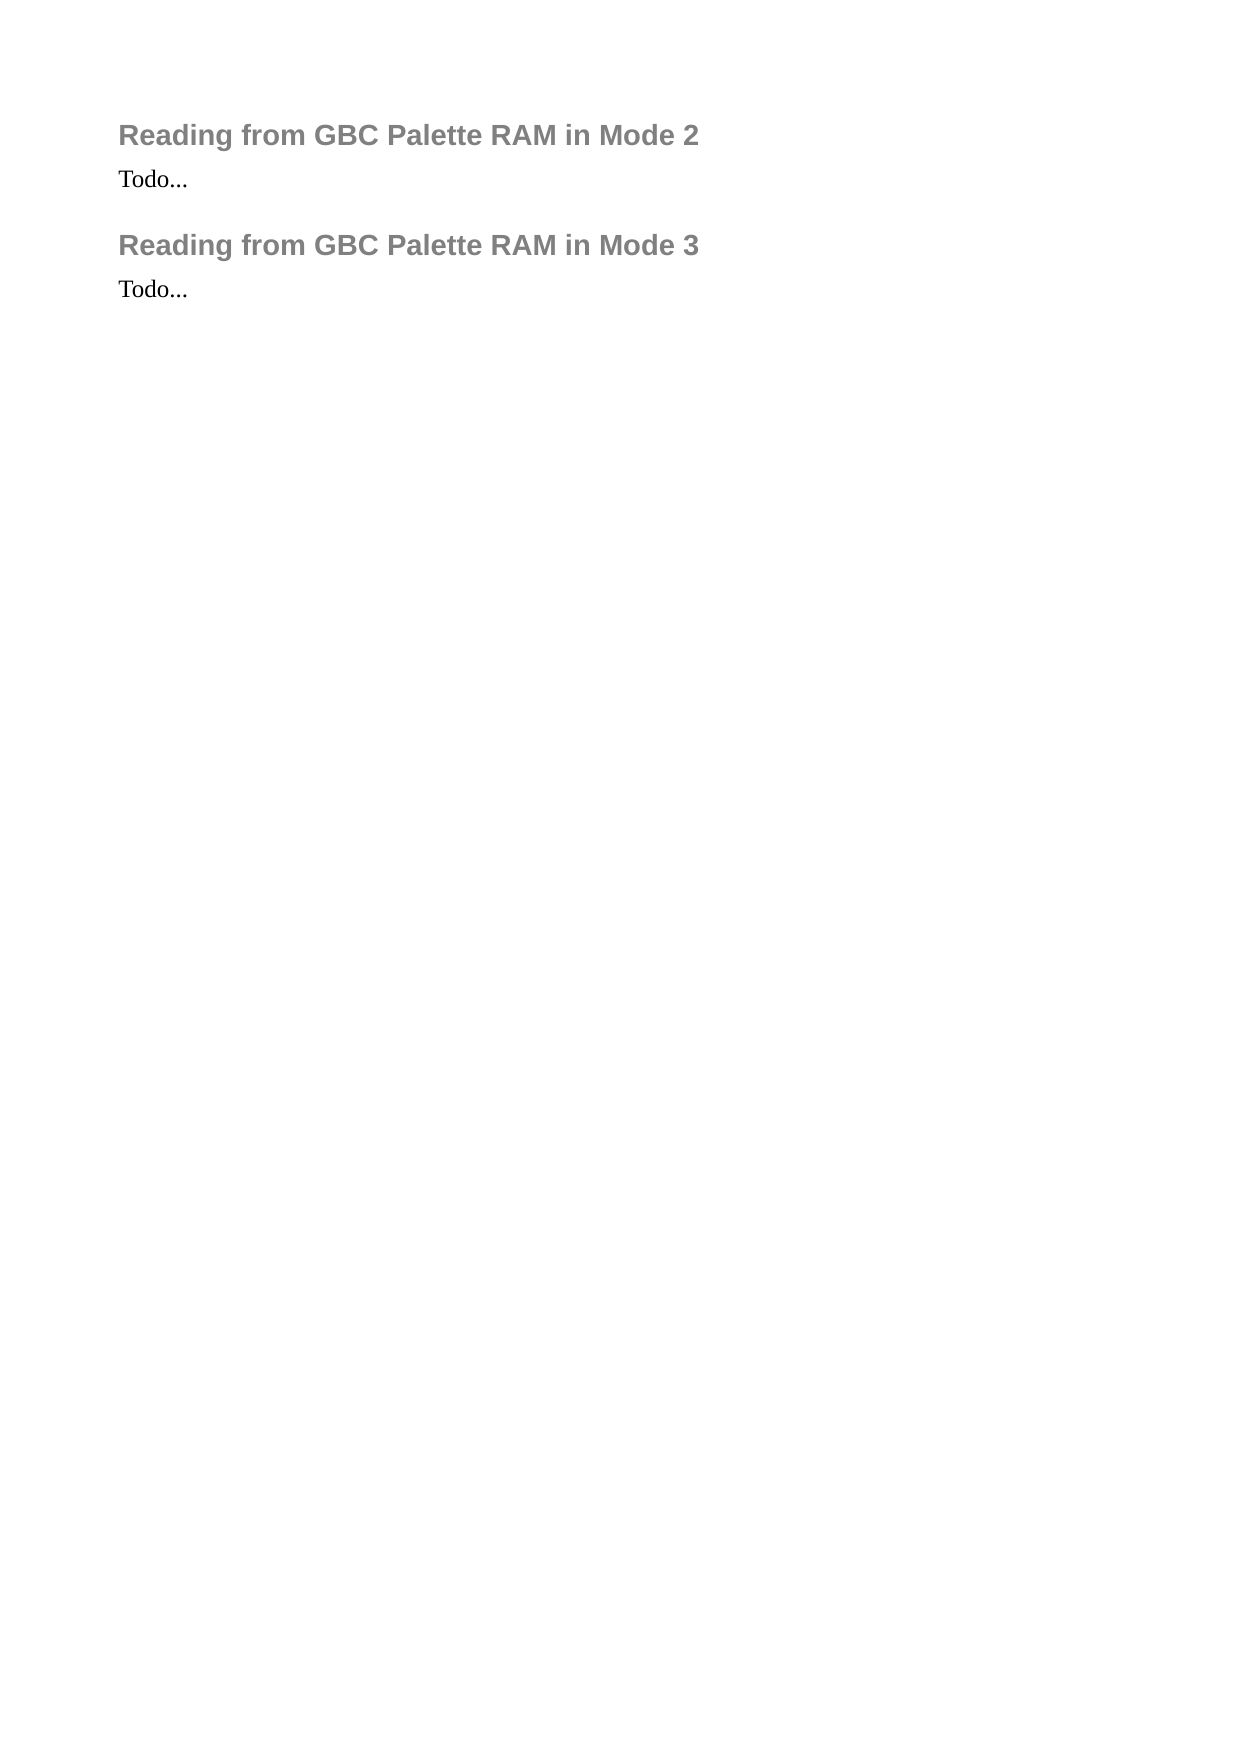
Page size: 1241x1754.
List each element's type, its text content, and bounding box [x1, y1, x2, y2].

subtitle Reading from GBC Palette RAM in Mode 2 [118, 118, 1122, 152]
subtitle Reading from GBC Palette RAM in Mode 3 [118, 228, 1122, 261]
text Todo... [118, 164, 1122, 193]
text Todo... [118, 274, 1122, 303]
